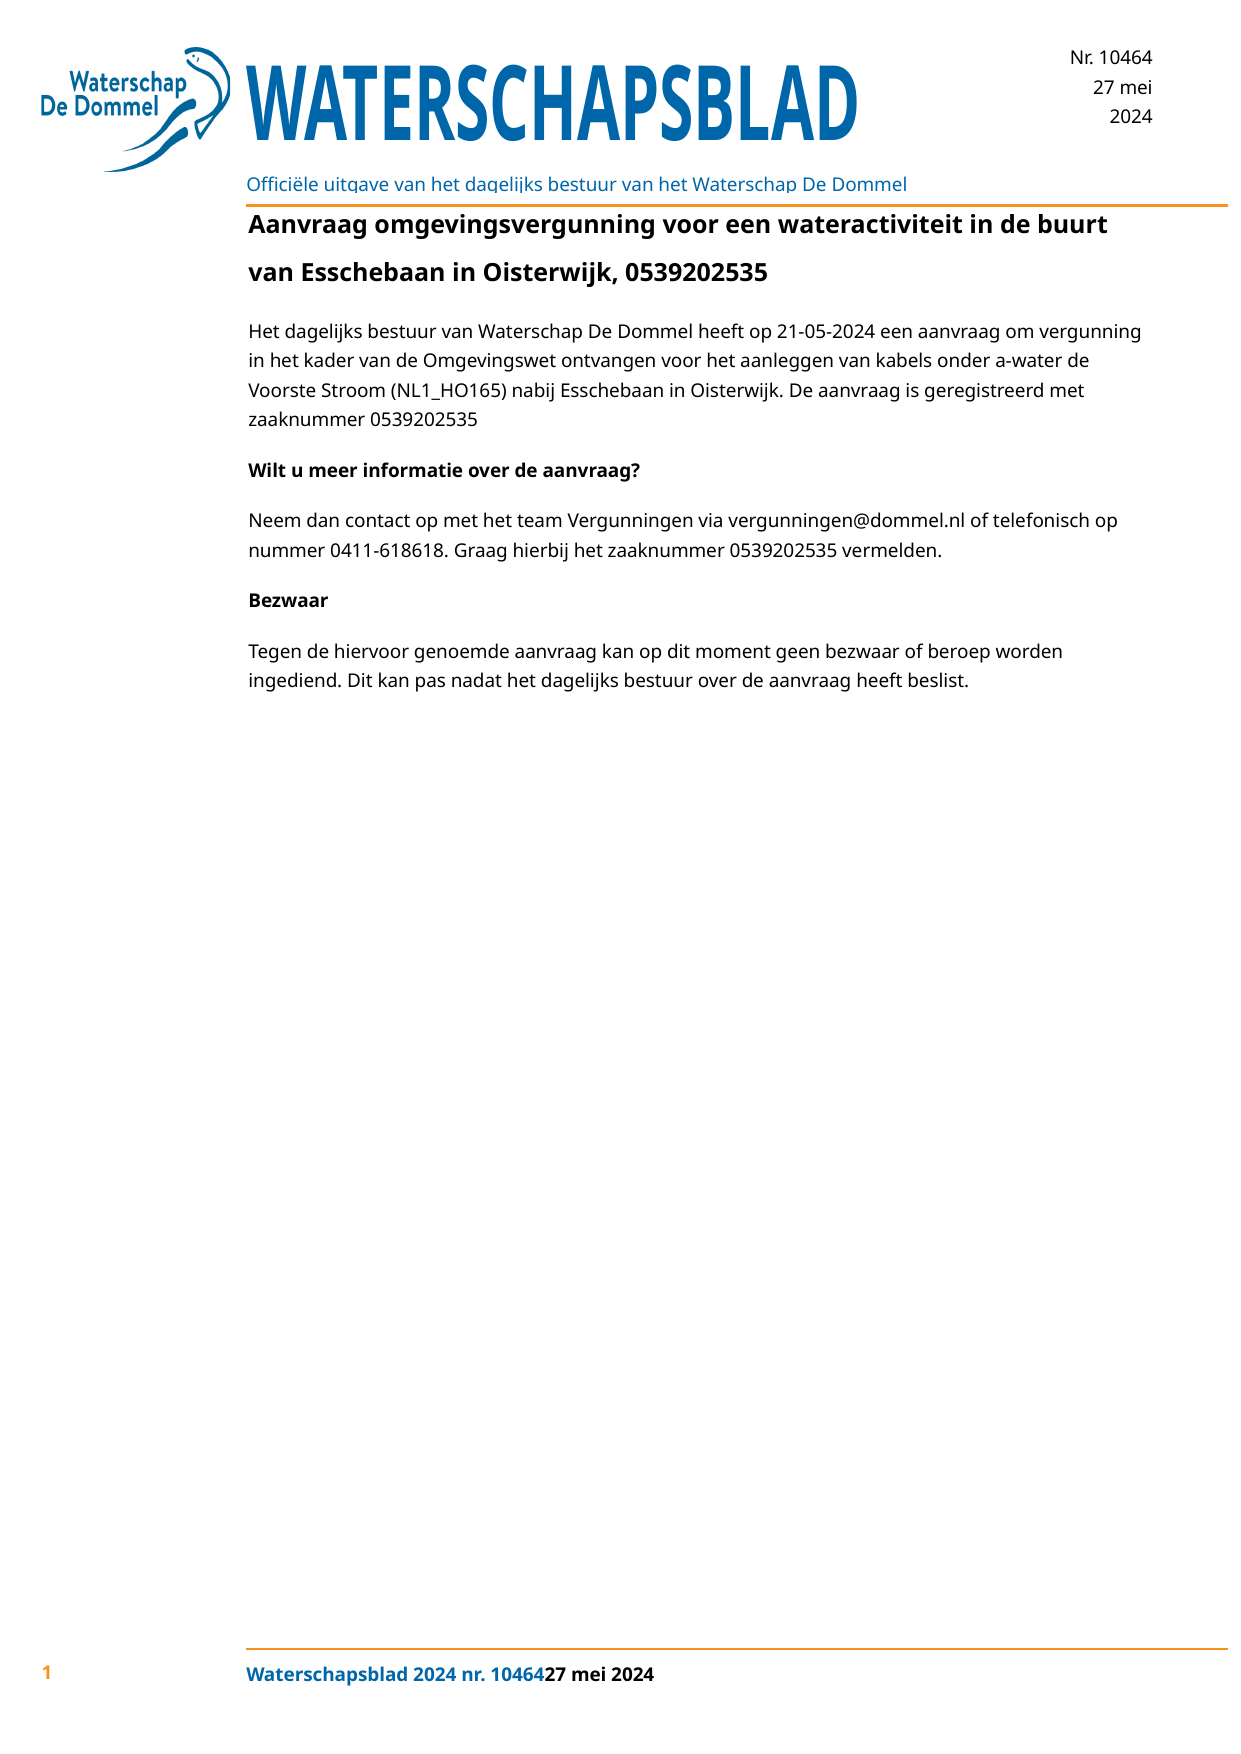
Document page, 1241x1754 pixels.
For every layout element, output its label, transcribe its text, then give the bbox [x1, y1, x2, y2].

text Het dagelijks bestuur van Waterschap De Dommel heeft op 21-05-2024 een aanvraag om vergunning in het kader van de Omgevingswet ontvangen voor het aanleggen van kabels onder a-water de Voorste Stroom (NL1_HO165) nabij Esschebaan in Oisterwijk. De aanvraag is geregistreerd met zaaknummer 0539202535 [248, 318, 1152, 432]
text Tegen de hiervoor genoemde aanvraag kan op dit moment geen bezwaar of beroep worden ingediend. Dit kan pas nadat het dagelijks bestuur over de aanvraag heeft beslist. [248, 638, 1152, 693]
text Bezwaar [248, 587, 1152, 613]
picture [204, 47, 231, 76]
picture [45, 99, 51, 111]
text Wilt u meer informatie over de aanvraag? [248, 457, 1152, 483]
picture [198, 118, 210, 131]
text Aanvraag omgevingsvergunning voor een wateractiviteit in de buurt van Esschebaan in Oisterwijk, 0539202535 [248, 207, 1152, 288]
picture [41, 47, 231, 172]
text Neem dan contact op met het team Vergunningen via vergunningen@dommel.nl of telefonisch op nummer 0411-618618. Graag hierbij het zaaknummer 0539202535 vermelden. [248, 507, 1152, 563]
